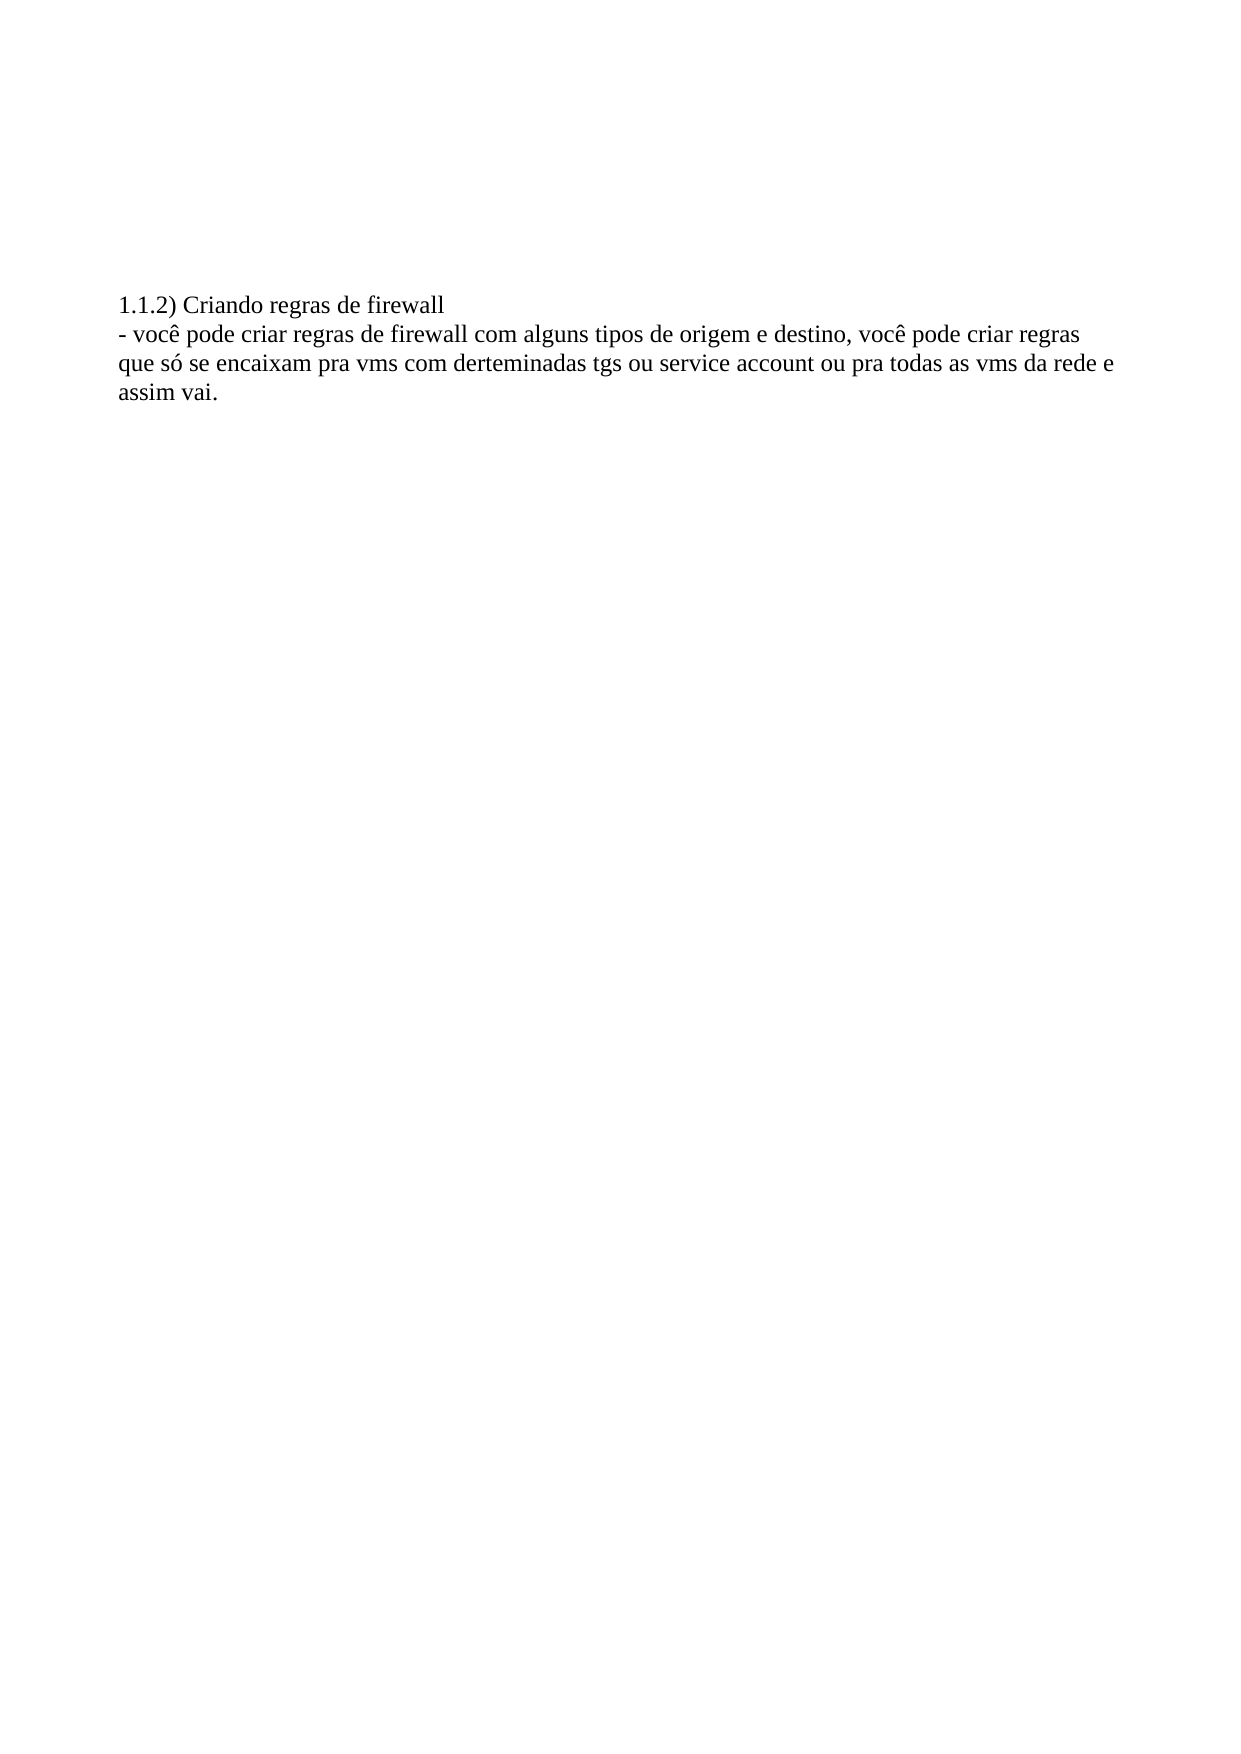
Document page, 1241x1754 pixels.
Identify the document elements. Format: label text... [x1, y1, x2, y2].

text - você pode criar regras de firewall com alguns tipos de origem e destino, você pode criar regras que só se encaixam pra vms com derteminadas tgs ou service account ou pra todas as vms da rede e assim vai. [118, 319, 1122, 406]
text 1.1.2) Criando regras de firewall [118, 291, 1122, 319]
